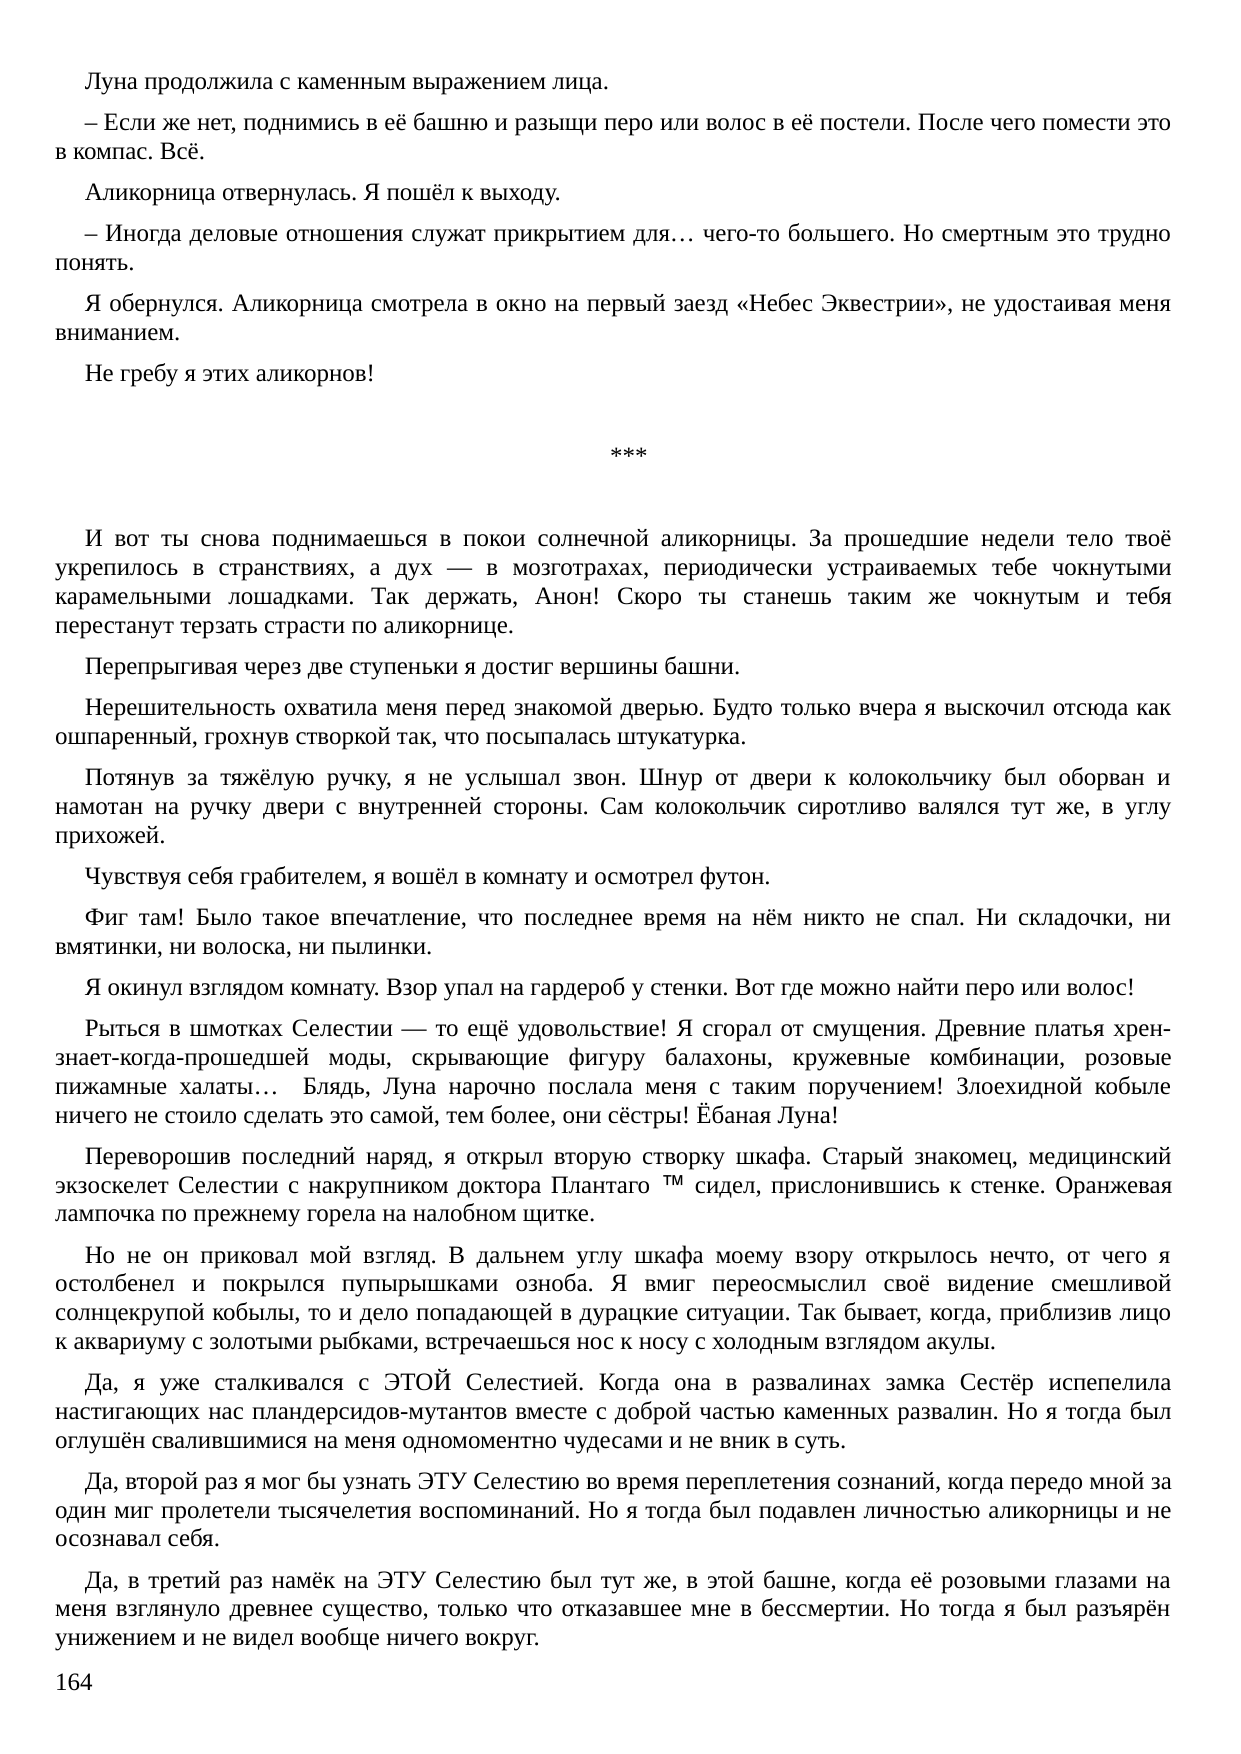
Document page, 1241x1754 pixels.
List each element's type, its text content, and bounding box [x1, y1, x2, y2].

text И вот ты снова поднимаешься в покои солнечной аликорницы. За прошедшие недели тело твоё укрепилось в странствиях, а дух — в мозготрахах, периодически устраиваемых тебе чокнутыми карамельными лошадками. Так держать, Анон! Скоро ты станешь таким же чокнутым и тебя перестанут терзать страсти по аликорнице. [55, 523, 1173, 638]
text Я окинул взглядом комнату. Взор упал на гардероб у стенки. Вот где можно найти перо или волос! [55, 972, 1173, 1001]
text Рыться в шмотках Селестии — то ещё удовольствие! Я сгорал от смущения. Древние платья хрен-знает-когда-прошедшей моды, скрывающие фигуру балахоны, кружевные комбинации, розовые пижамные халаты… Блядь, Луна нарочно послала меня с таким поручением! Злоехидной кобыле ничего не стоило сделать это самой, тем более, они сёстры! Ёбаная Луна! [55, 1013, 1173, 1128]
text Луна продолжила с каменным выражением лица. [55, 66, 1173, 95]
text Переворошив последний наряд, я открыл вторую створку шкафа. Старый знакомец, медицинский экзоскелет Селестии с накрупником доктора Плантаго  сидел, прислонившись к стенке. Оранжевая лампочка по прежнему горела на налобном щитке. [55, 1141, 1173, 1227]
text Аликорница отвернулась. Я пошёл к выходу. [55, 177, 1173, 206]
text *** [55, 441, 1173, 470]
text Фиг там! Было такое впечатление, что последнее время на нём никто не спал. Ни складочки, ни вмятинки, ни волоска, ни пылинки. [55, 902, 1173, 960]
text – Иногда деловые отношения служат прикрытием для… чего-то большего. Но смертным это трудно понять. [55, 218, 1173, 276]
text Да, я уже сталкивался с ЭТОЙ Селестией. Когда она в развалинах замка Сестёр испепелила настигающих нас пландерсидов-мутантов вместе с доброй частью каменных развалин. Но я тогда был оглушён свалившимися на меня одномоментно чудесами и не вник в суть. [55, 1367, 1173, 1453]
text Да, в третий раз намёк на ЭТУ Селестию был тут же, в этой башне, когда её розовыми глазами на меня взглянуло древнее существо, только что отказавшее мне в бессмертии. Но тогда я был разъярён унижением и не видел вообще ничего вокруг. [55, 1565, 1173, 1651]
text Да, второй раз я мог бы узнать ЭТУ Селестию во время переплетения сознаний, когда передо мной за один миг пролетели тысячелетия воспоминаний. Но я тогда был подавлен личностью аликорницы и не осознавал себя. [55, 1466, 1173, 1552]
text Нерешительность охватила меня перед знакомой дверью. Будто только вчера я выскочил отсюда как ошпаренный, грохнув створкой так, что посыпалась штукатурка. [55, 692, 1173, 750]
text – Если же нет, поднимись в её башню и разыщи перо или волос в её постели. После чего помести это в компас. Всё. [55, 107, 1173, 165]
text Потянув за тяжёлую ручку, я не услышал звон. Шнур от двери к колокольчику был оборван и намотан на ручку двери с внутренней стороны. Сам колокольчик сиротливо валялся тут же, в углу прихожей. [55, 762, 1173, 848]
text Но не он приковал мой взгляд. В дальнем углу шкафа моему взору открылось нечто, от чего я остолбенел и покрылся пупырышками озноба. Я вмиг переосмыслил своё видение смешливой солнцекрупой кобылы, то и дело попадающей в дурацкие ситуации. Так бывает, когда, приблизив лицо к аквариуму с золотыми рыбками, встречаешься нос к носу с холодным взглядом акулы. [55, 1240, 1173, 1355]
text Чувствуя себя грабителем, я вошёл в комнату и осмотрел футон. [55, 861, 1173, 890]
text Я обернулся. Аликорница смотрела в окно на первый заезд «Небес Эквестрии», не удостаивая меня вниманием. [55, 288, 1173, 346]
text Перепрыгивая через две ступеньки я достиг вершины башни. [55, 651, 1173, 680]
text Не гребу я этих аликорнов! [55, 358, 1173, 387]
